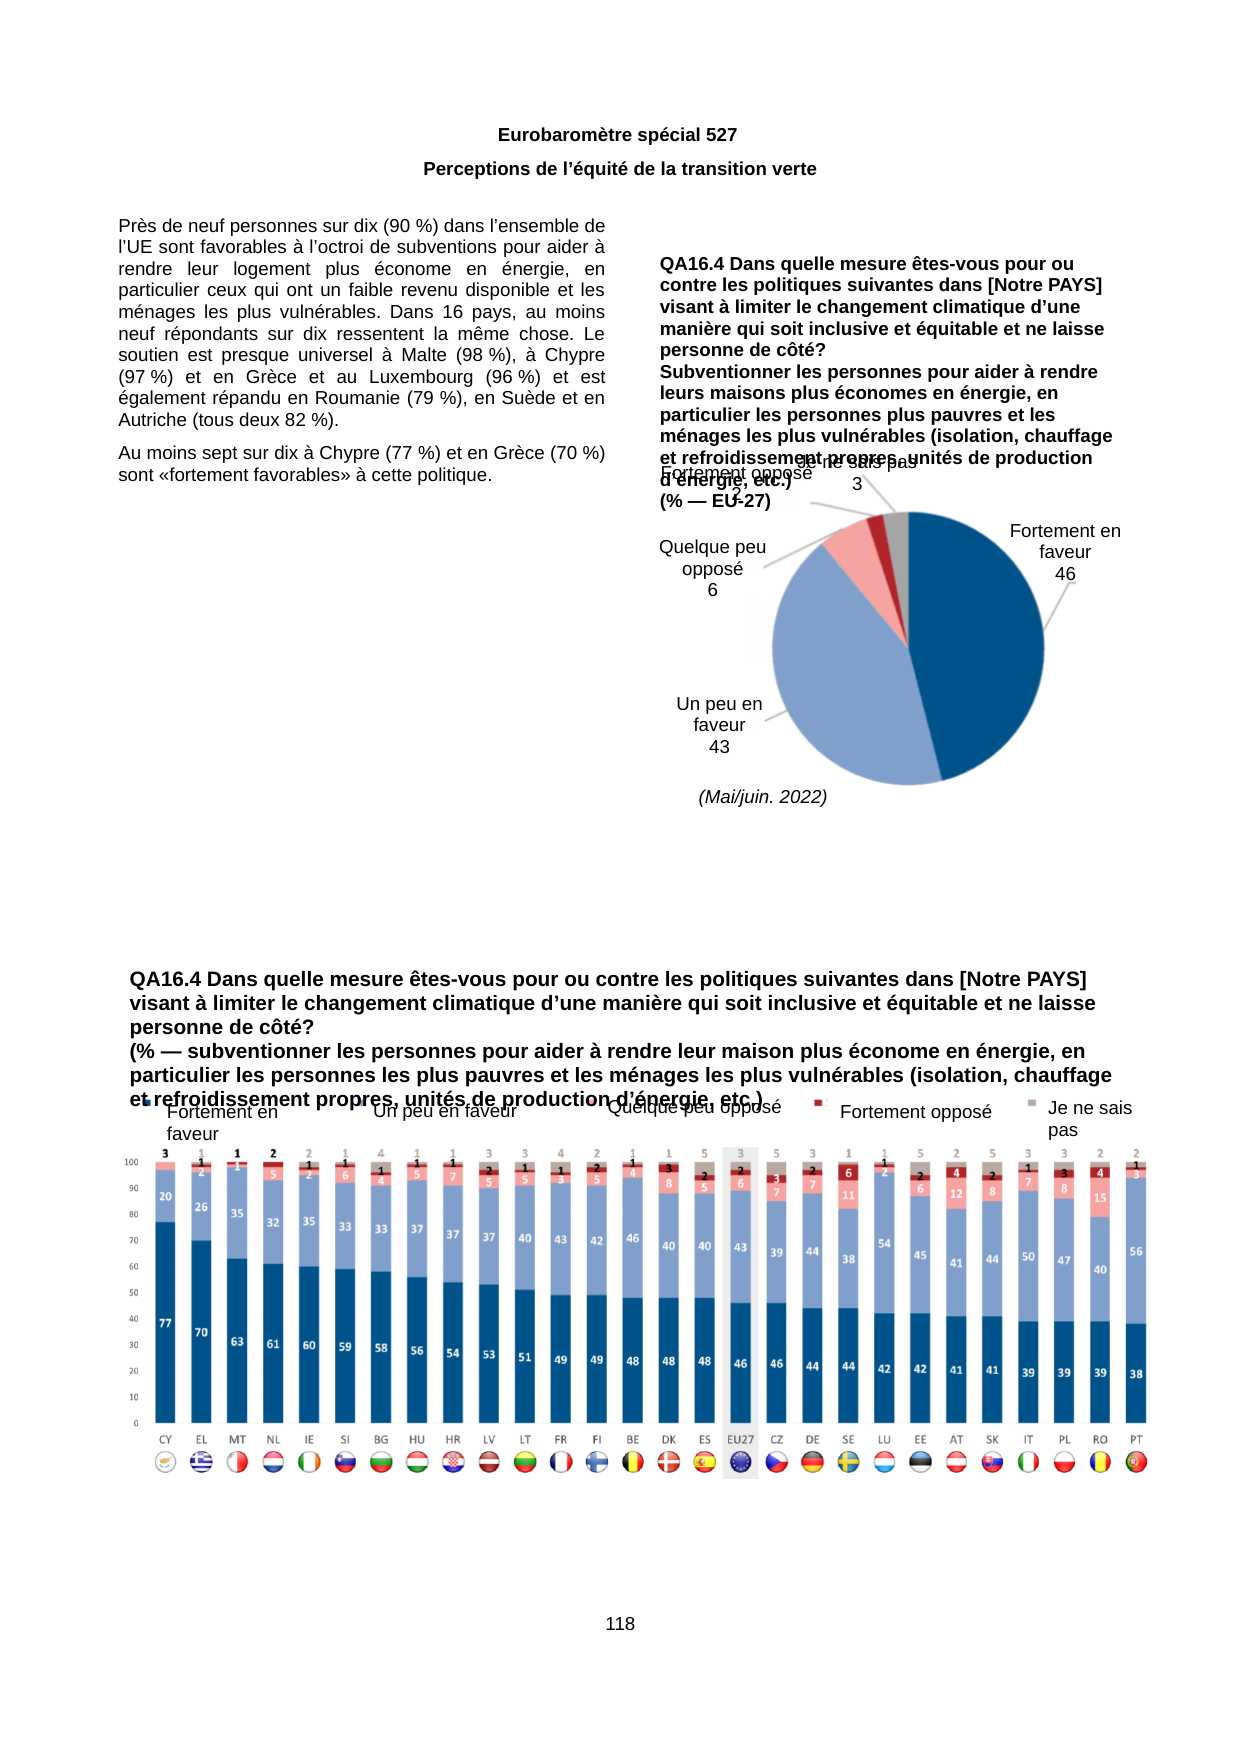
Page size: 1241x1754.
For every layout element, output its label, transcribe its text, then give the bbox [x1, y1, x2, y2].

text Au moins sept sur dix à Chypre (77 %) et en Grèce (70 %) sont «fortement favorables» à cette politique. [118, 442, 605, 485]
picture [125, 1090, 1037, 1115]
text Près de neuf personnes sur dix (90 %) dans l’ensemble de l’UE sont favorables à l’octroi de subventions pour aider à rendre leur logement plus économe en énergie, en particulier ceux qui ont un faible revenu disponible et les ménages les plus vulnérables. Dans 16 pays, au moins neuf répondants sur dix ressentent la même chose. Le soutien est presque universel à Malte (98 %), à Chypre (97 %) et en Grèce et au Luxembourg (96 %) et est également répandu en Roumanie (79 %), en Suède et en Autriche (tous deux 82 %). [118, 214, 605, 430]
picture [747, 467, 1076, 790]
picture [118, 1141, 1152, 1479]
picture [610, 1101, 619, 1112]
